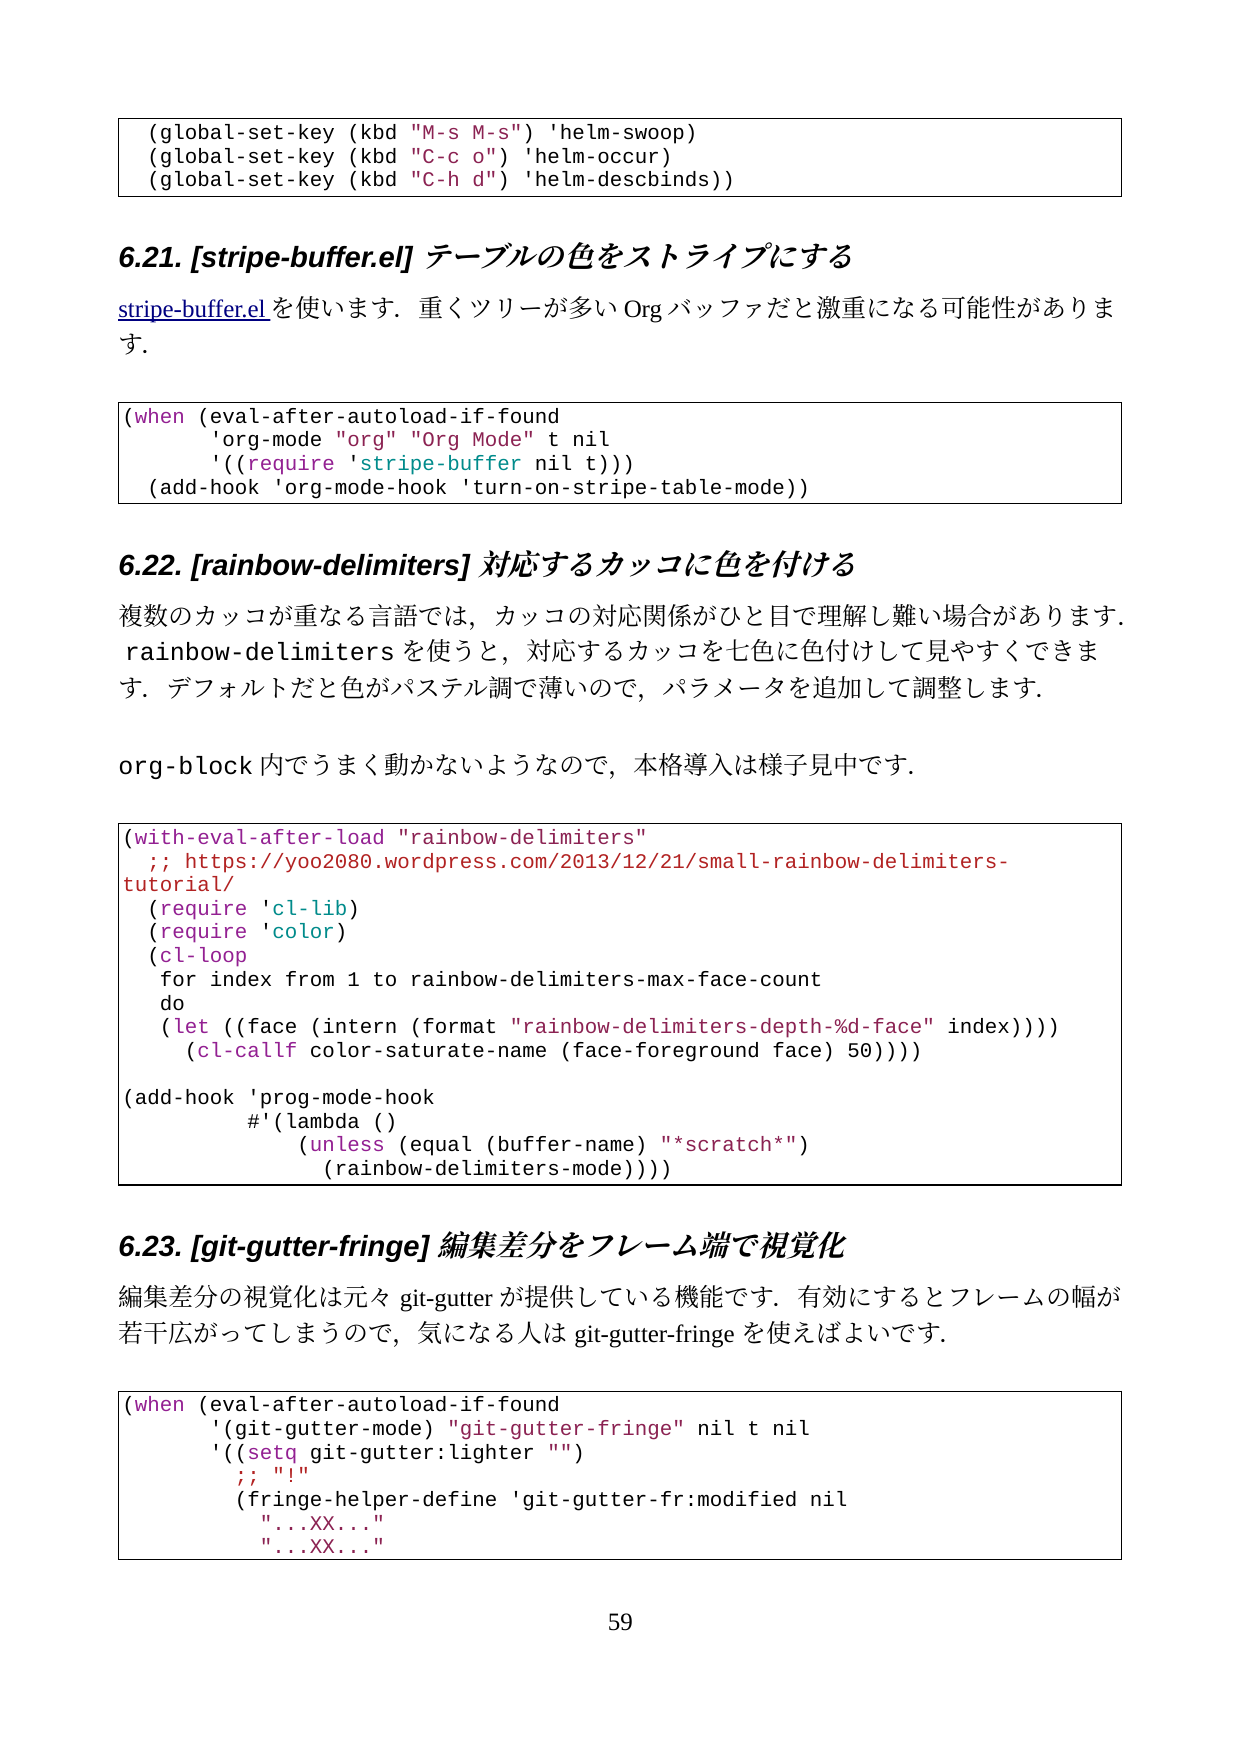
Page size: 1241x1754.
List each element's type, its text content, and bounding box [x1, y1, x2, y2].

text (when (eval-after-autoload-if-found [119, 403, 1121, 426]
text (require 'cl-lib) [119, 894, 1121, 918]
text '(git-gutter-mode) "git-gutter-fringe" nil t nil [119, 1414, 1121, 1438]
text (add-hook 'org-mode-hook 'turn-on-stripe-table-mode)) [119, 473, 1121, 503]
text 複数のカッコが重なる言語では，カッコの対応関係がひと目で理解し難い場合があります． rainbow-delimiters を使うと，対応するカッコを七色に色付けして見やすくできます．デフォルトだと色がパステル調で薄いので，パラメータを追加して調整します． [118, 596, 1122, 733]
text (with-eval-after-load "rainbow-delimiters" [119, 824, 1121, 847]
text #'(lambda () [119, 1107, 1121, 1130]
text (global-set-key (kbd "C-c o") 'helm-occur) [119, 142, 1121, 165]
text (require 'color) [119, 918, 1121, 941]
text ;; "!" [119, 1461, 1121, 1485]
text (let ((face (intern (format "rainbow-delimiters-depth-%d-face" index)))) [119, 1012, 1121, 1036]
text (fringe-helper-define 'git-gutter-fr:modified nil [119, 1485, 1121, 1509]
text 編集差分の視覚化は元々 git-gutter が提供している機能です．有効にするとフレームの幅が若干広がってしまうので，気になる人は git-gutter-fringe を使えばよいです． [118, 1277, 1122, 1378]
text '((require 'stripe-buffer nil t))) [119, 449, 1121, 473]
text ;; https://yoo2080.wordpress.com/2013/12/21/small-rainbow-delimiters-tutorial/ [119, 847, 1121, 894]
text for index from 1 to rainbow-delimiters-max-face-count [119, 965, 1121, 988]
subtitle [stripe-buffer.el] テーブルの色をストライプにする [118, 234, 1122, 276]
text (global-set-key (kbd "C-h d") 'helm-descbinds)) [119, 165, 1121, 196]
text stripe-buffer.elを使います．重くツリーが多いOrgバッファだと激重になる可能性があります． [118, 289, 1122, 389]
text "...XX..." [119, 1532, 1121, 1559]
subtitle [git-gutter-fringe] 編集差分をフレーム端で視覚化 [118, 1223, 1122, 1265]
text (global-set-key (kbd "M-s M-s") 'helm-swoop) [119, 119, 1121, 142]
text (unless (equal (buffer-name) "*scratch*") [119, 1130, 1121, 1154]
text "...XX..." [119, 1509, 1121, 1532]
text (cl-callf color-saturate-name (face-foreground face) 50)))) [119, 1036, 1121, 1059]
subtitle [rainbow-delimiters] 対応するカッコに色を付ける [118, 542, 1122, 584]
text (add-hook 'prog-mode-hook [119, 1083, 1121, 1107]
text org-block 内でうまく動かないようなので，本格導入は様子見中です． [118, 746, 1122, 811]
text '((setq git-gutter:lighter "") [119, 1438, 1121, 1461]
text do [119, 988, 1121, 1012]
text 'org-mode "org" "Org Mode" t nil [119, 426, 1121, 449]
text (when (eval-after-autoload-if-found [119, 1392, 1121, 1414]
text (cl-loop [119, 941, 1121, 965]
text (rainbow-delimiters-mode)))) [119, 1154, 1121, 1184]
